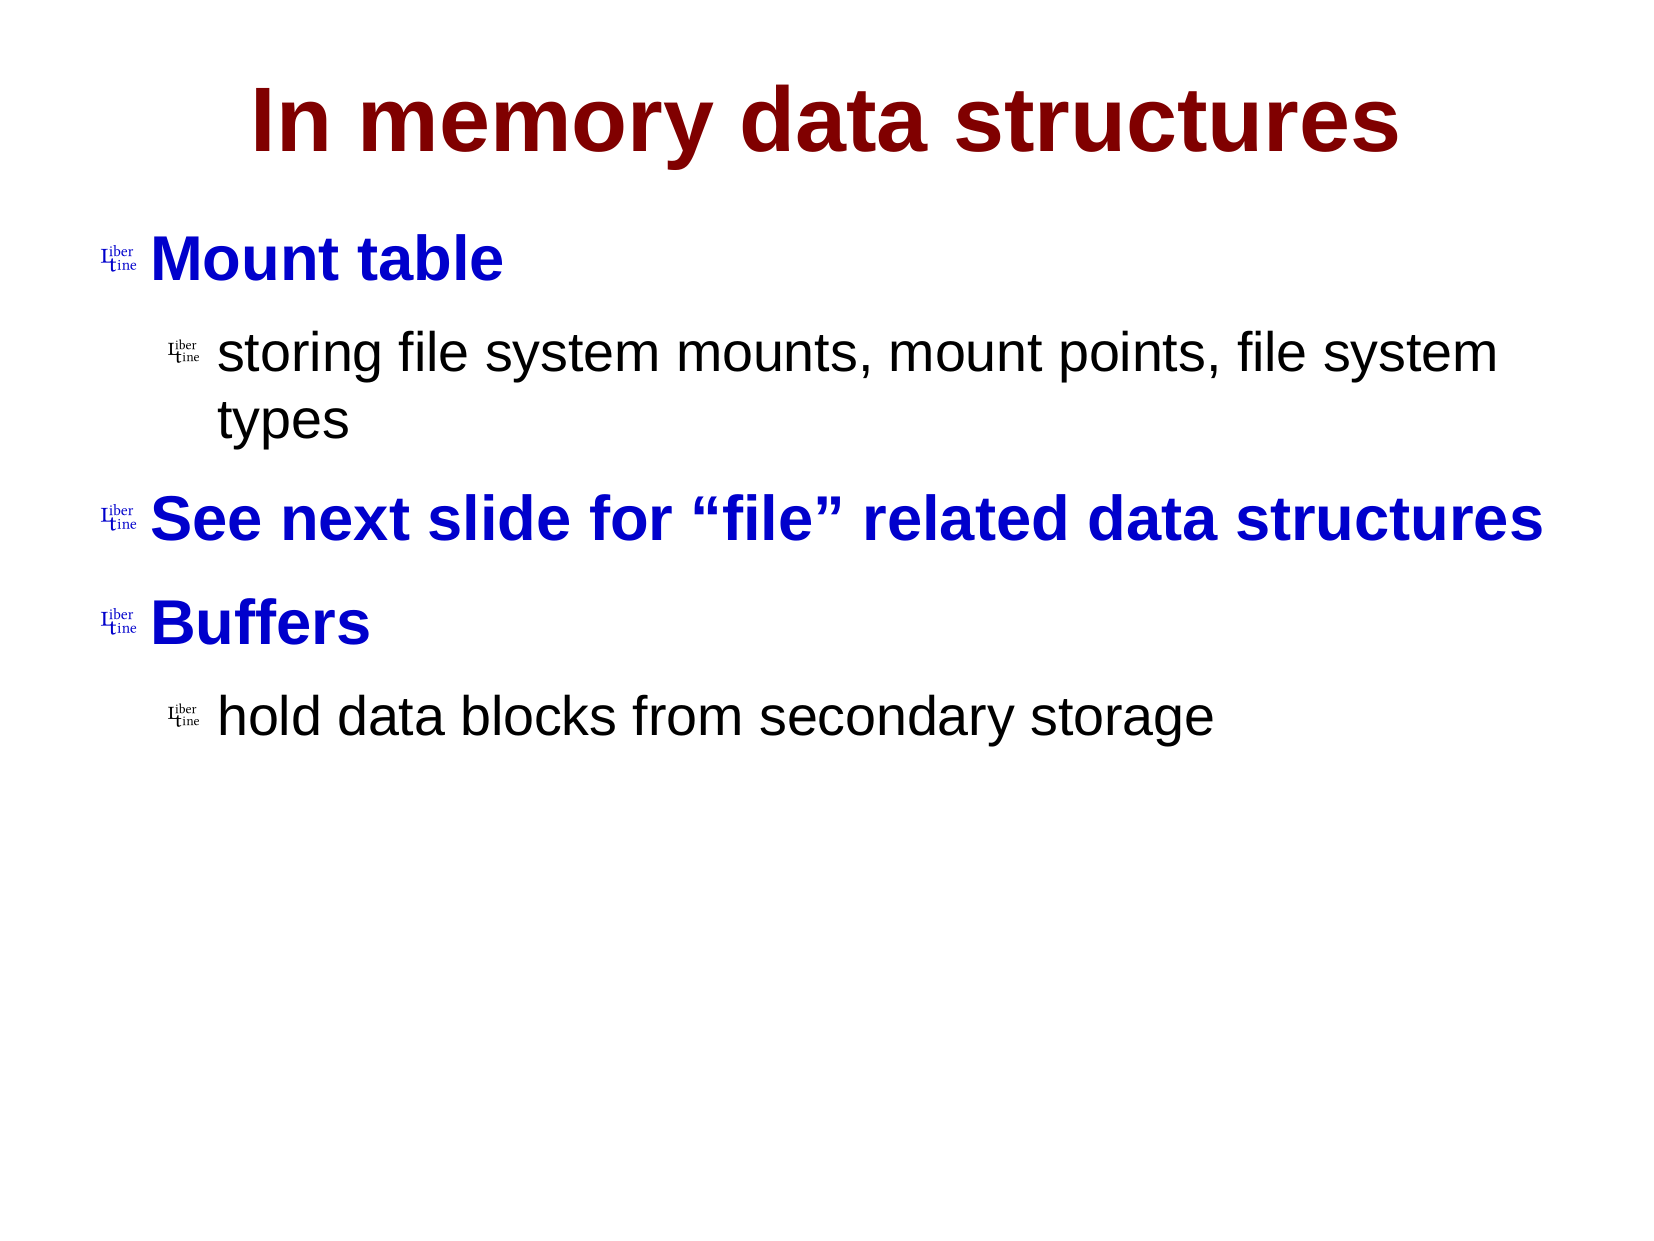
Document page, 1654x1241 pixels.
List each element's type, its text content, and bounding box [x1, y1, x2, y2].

title In memory data structures [82, 37, 1571, 193]
list Mount table storing file system mounts, mount points, file system types See next slide for “file” related data structures Buffers hold data blocks from secondary storage [82, 217, 1571, 757]
